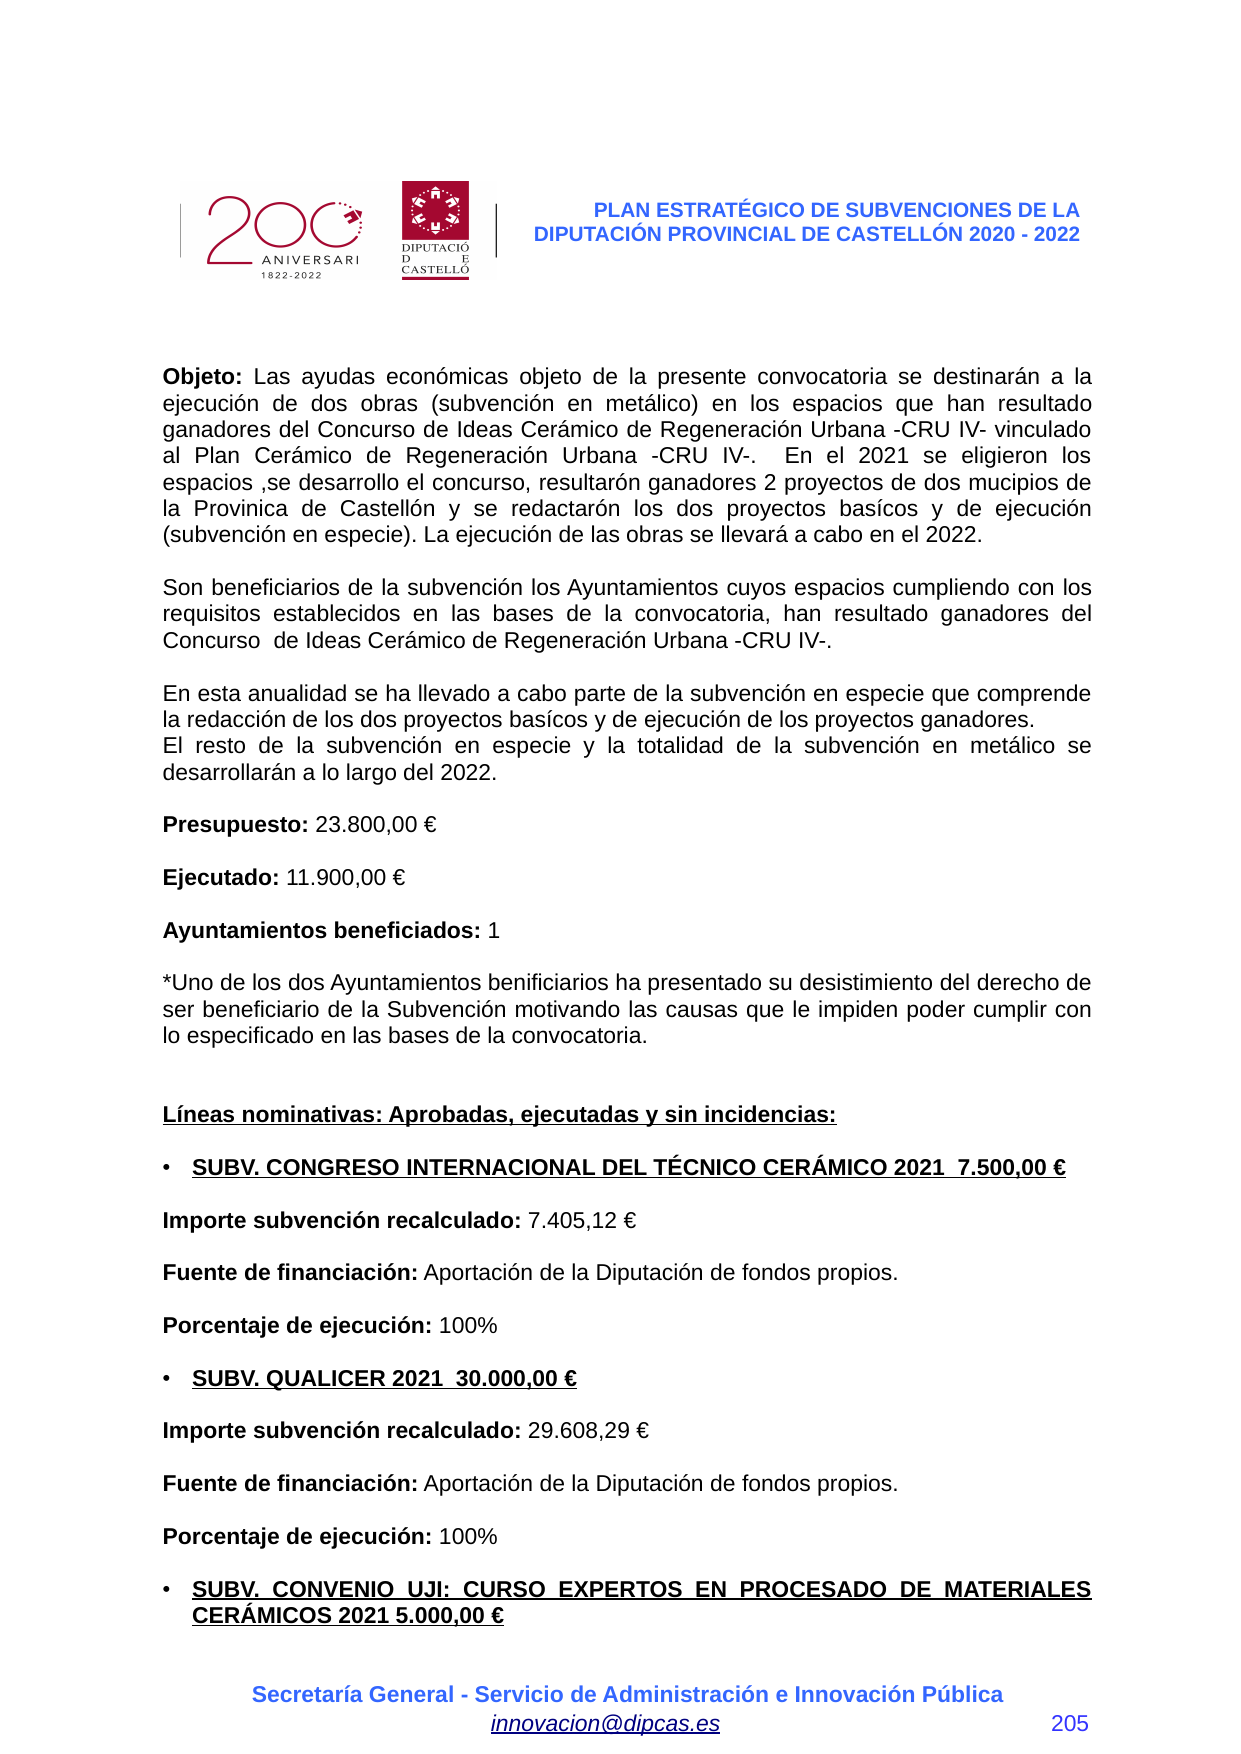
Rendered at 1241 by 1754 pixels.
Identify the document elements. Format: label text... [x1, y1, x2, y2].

text Líneas nominativas: Aprobadas, ejecutadas y sin incidencias: [162, 1101, 1092, 1127]
text Importe subvención recalculado: 7.405,12 € [162, 1207, 1092, 1233]
picture [180, 181, 497, 280]
text Fuente de financiación: Aportación de la Diputación de fondos propios. [162, 1470, 1092, 1496]
text Ayuntamientos beneficiados: 1 [162, 917, 1092, 943]
text Porcentaje de ejecución: 100% [162, 1523, 1092, 1549]
text El resto de la subvención en especie y la totalidad de la subvención en metálico se desarrollarán a lo largo del 2022. [162, 732, 1092, 785]
text *Uno de los dos Ayuntamientos benificiarios ha presentado su desistimiento del derecho de ser beneficiario de la Subvención motivando las causas que le impiden poder cumplir con lo especificado en las bases de la convocatoria. [162, 969, 1092, 1048]
text Porcentaje de ejecución: 100% [162, 1312, 1092, 1338]
text En esta anualidad se ha llevado a cabo parte de la subvención en especie que comprende la redacción de los dos proyectos basícos y de ejecución de los proyectos ganadores. [162, 679, 1092, 732]
list SUBV. CONVENIO UJI: CURSO EXPERTOS EN PROCESADO DE MATERIALES CERÁMICOS 2021 5.000,00 € [162, 1576, 1092, 1628]
list SUBV. QUALICER 2021 30.000,00 € [162, 1365, 1092, 1391]
list SUBV. CONGRESO INTERNACIONAL DEL TÉCNICO CERÁMICO 2021 7.500,00 € [162, 1154, 1092, 1180]
text Objeto: Las ayudas económicas objeto de la presente convocatoria se destinarán a la ejecución de dos obras (subvención en metálico) en los espacios que han resultado ganadores del Concurso de Ideas Cerámico de Regeneración Urbana -CRU IV- vinculado al Plan Cerámico de Regeneración Urbana -CRU IV-. En el 2021 se eligieron los espacios ,se desarrollo el concurso, resultarón ganadores 2 proyectos de dos mucipios de la Provinica de Castellón y se redactarón los dos proyectos basícos y de ejecución (subvención en especie). La ejecución de las obras se llevará a cabo en el 2022. [162, 363, 1092, 548]
text Son beneficiarios de la subvención los Ayuntamientos cuyos espacios cumpliendo con los requisitos establecidos en las bases de la convocatoria, han resultado ganadores del Concurso de Ideas Cerámico de Regeneración Urbana -CRU IV-. [162, 574, 1092, 653]
text Importe subvención recalculado: 29.608,29 € [162, 1417, 1092, 1444]
text Presupuesto: 23.800,00 € [162, 811, 1092, 838]
text Fuente de financiación: Aportación de la Diputación de fondos propios. [162, 1259, 1092, 1286]
text Ejecutado: 11.900,00 € [162, 864, 1092, 890]
